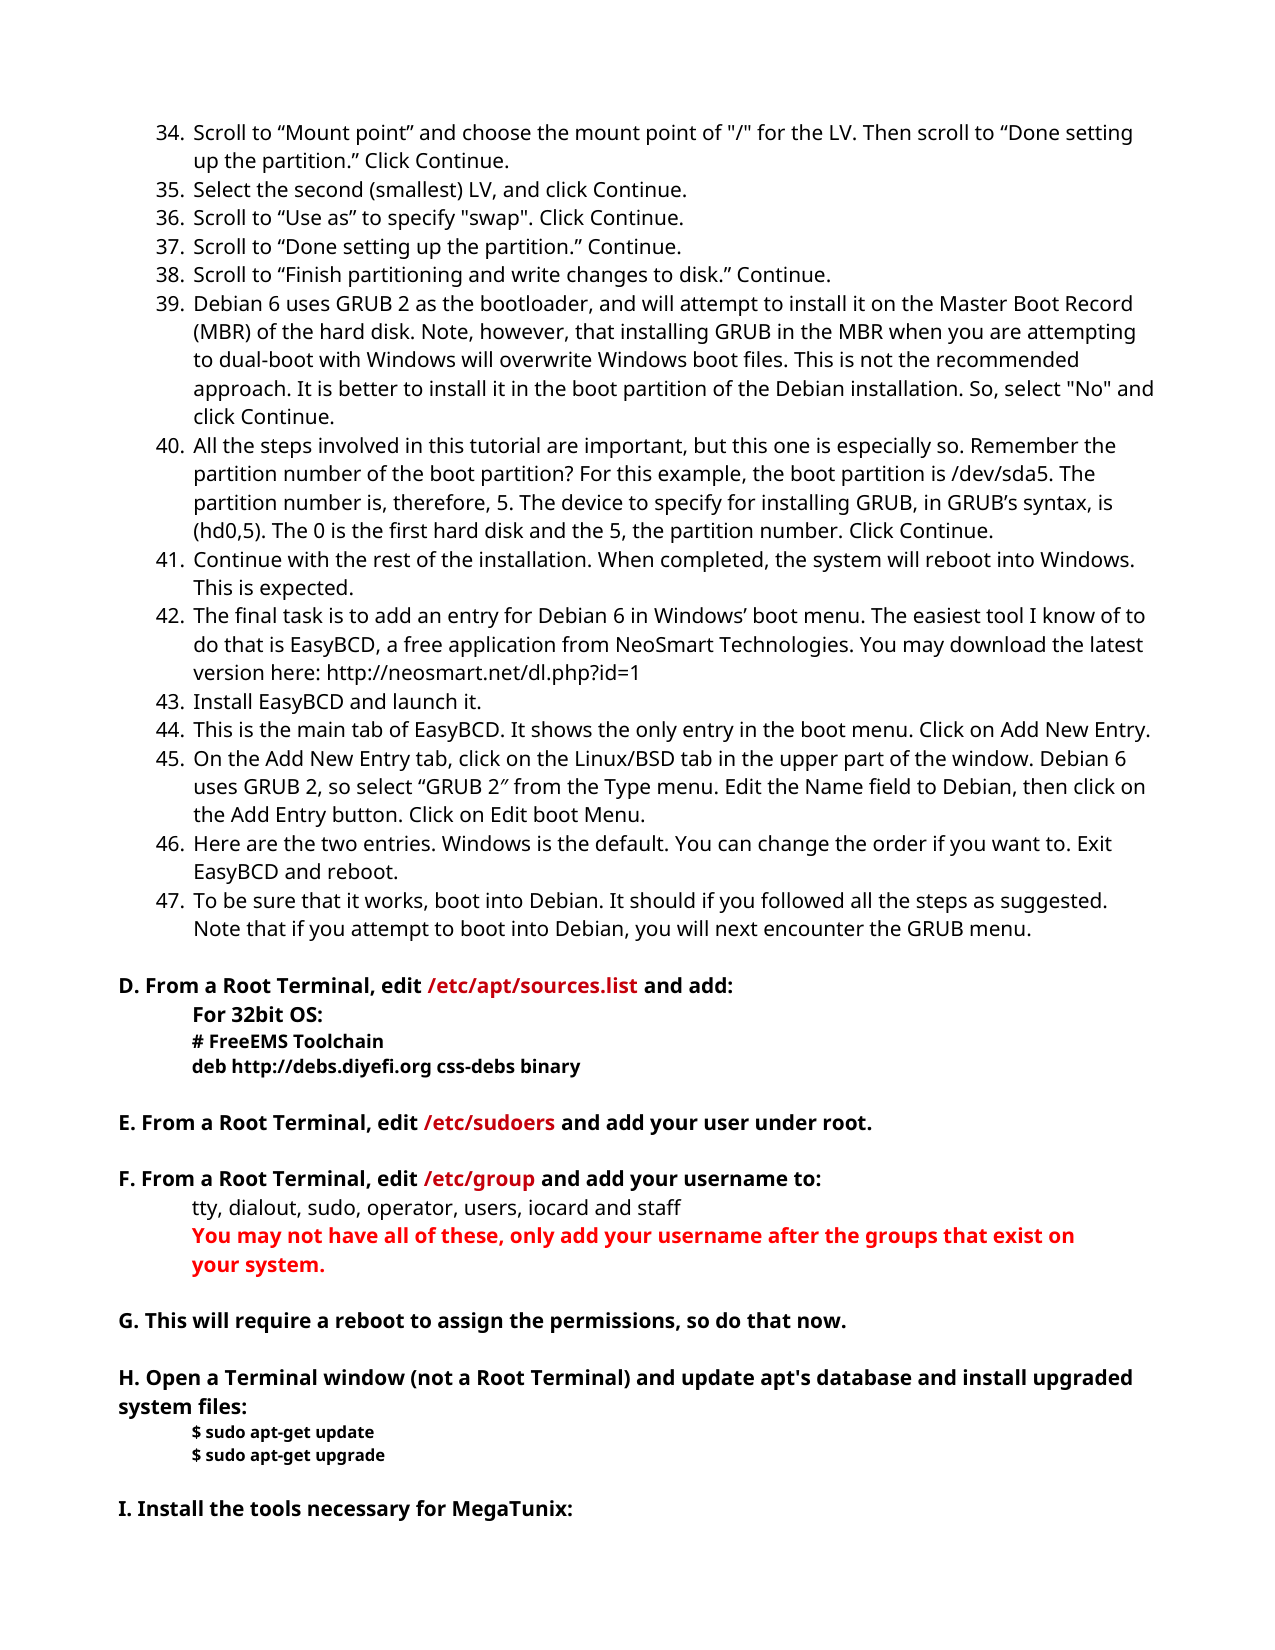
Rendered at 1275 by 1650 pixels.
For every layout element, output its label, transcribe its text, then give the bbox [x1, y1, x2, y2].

list This is the main tab of EasyBCD. It shows the only entry in the boot menu. Click on Add New Entry. [156, 715, 1157, 744]
text E. From a Root Terminal, edit /etc/sudoers and add your user under root. [118, 1108, 1157, 1136]
list Scroll to “Mount point” and choose the mount point of "/" for the LV. Then scroll to “Done setting up the partition.” Click Continue. [156, 118, 1157, 175]
text For 32bit OS: [118, 1000, 1157, 1028]
list Install EasyBCD and launch it. [156, 687, 1157, 715]
list Debian 6 uses GRUB 2 as the bootloader, and will attempt to install it on the Master Boot Record (MBR) of the hard disk. Note, however, that installing GRUB in the MBR when you are attempting to dual-boot with Windows will overwrite Windows boot files. This is not the recommended approach. It is better to install it in the boot partition of the Debian installation. So, select "No" and click Continue. [156, 289, 1157, 431]
list All the steps involved in this tutorial are important, but this one is especially so. Remember the partition number of the boot partition? For this example, the boot partition is /dev/sda5. The partition number is, therefore, 5. The device to specify for installing GRUB, in GRUB’s syntax, is (hd0,5). The 0 is the first hard disk and the 5, the partition number. Click Continue. [156, 431, 1157, 545]
list The final task is to add an entry for Debian 6 in Windows’ boot menu. The easiest tool I know of to do that is EasyBCD, a free application from NeoSmart Technologies. You may download the latest version here: http://neosmart.net/dl.php?id=1 [156, 602, 1157, 687]
text # FreeEMS Toolchain [192, 1028, 1083, 1054]
list Scroll to “Done setting up the partition.” Continue. [156, 232, 1157, 260]
text G. This will require a reboot to assign the permissions, so do that now. [118, 1307, 1157, 1335]
list To be sure that it works, boot into Debian. It should if you followed all the steps as suggested. Note that if you attempt to boot into Debian, you will next encounter the GRUB menu. [156, 886, 1157, 943]
text I. Install the tools necessary for MegaTunix: [118, 1494, 1157, 1523]
list Continue with the rest of the installation. When completed, the system will reboot into Windows. This is expected. [156, 545, 1157, 602]
text F. From a Root Terminal, edit /etc/group and add your username to: [118, 1164, 1157, 1193]
text $ sudo apt-get upgrade [192, 1443, 1083, 1466]
list Here are the two entries. Windows is the default. You can change the order if you want to. Exit EasyBCD and reboot. [156, 829, 1157, 886]
text H. Open a Terminal window (not a Root Terminal) and update apt's database and install upgraded system files: [118, 1363, 1157, 1420]
list Scroll to “Use as” to specify "swap". Click Continue. [156, 203, 1157, 232]
text $ sudo apt-get update [192, 1420, 1083, 1443]
text D. From a Root Terminal, edit /etc/apt/sources.list and add: [118, 971, 1157, 1000]
text tty, dialout, sudo, operator, users, iocard and staff You may not have all of these, only add your username after the groups that exist on your system. [192, 1193, 1083, 1278]
text deb http://debs.diyefi.org css-debs binary [192, 1054, 1083, 1079]
list Select the second (smallest) LV, and click Continue. [156, 175, 1157, 203]
list Scroll to “Finish partitioning and write changes to disk.” Continue. [156, 260, 1157, 289]
list On the Add New Entry tab, click on the Linux/BSD tab in the upper part of the window. Debian 6 uses GRUB 2, so select “GRUB 2″ from the Type menu. Edit the Name field to Debian, then click on the Add Entry button. Click on Edit boot Menu. [156, 744, 1157, 829]
